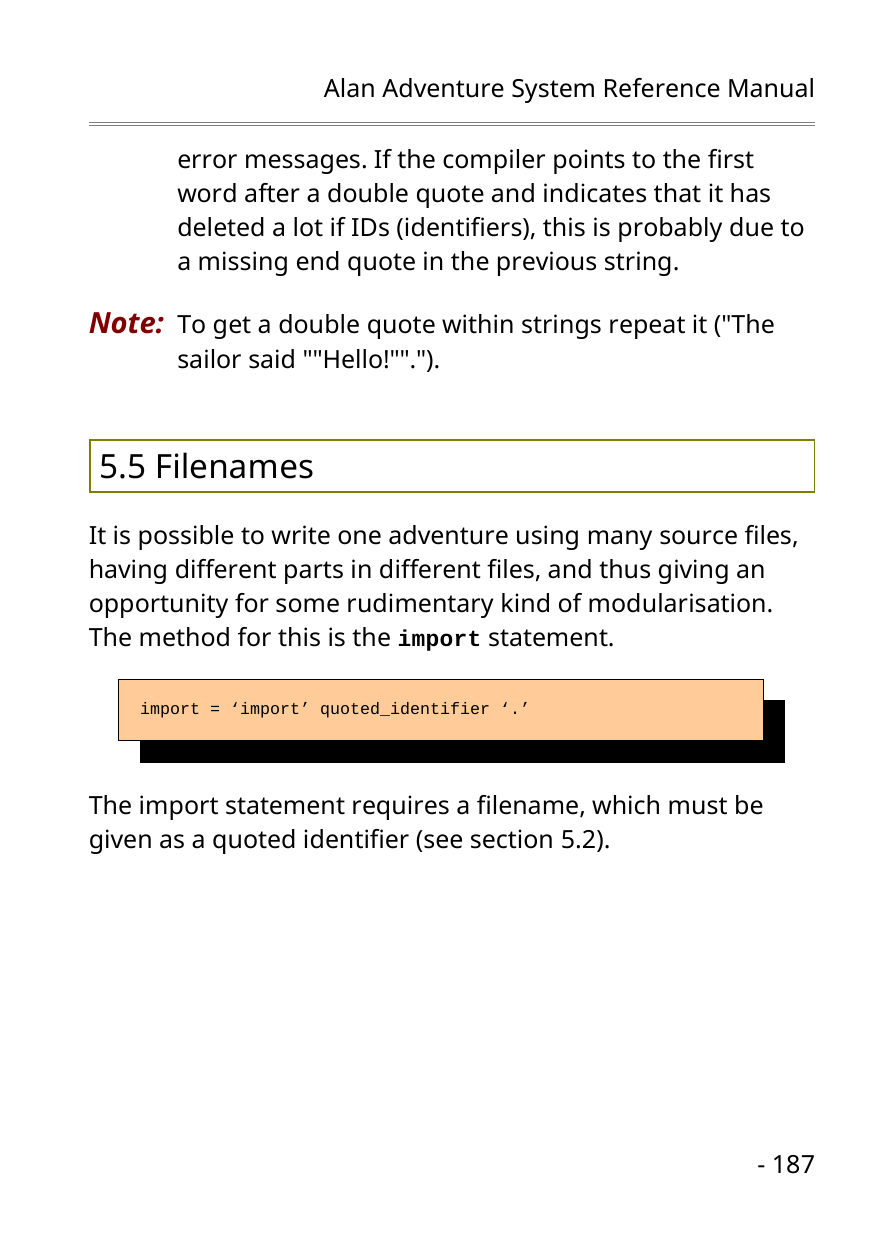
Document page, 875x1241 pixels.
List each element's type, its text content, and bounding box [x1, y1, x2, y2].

list To get a double quote within strings repeat it ("The sailor said ""Hello!""."). [88, 303, 815, 376]
text The import statement requires a filename, which must be given as a quoted identifier (see section 5.2). [88, 788, 815, 856]
subtitle Filenames [91, 441, 814, 491]
text It is possible to write one adventure using many source files, having different parts in different files, and thus giving an opportunity for some rudimentary kind of modularisation. The method for this is the import statement. [88, 518, 815, 654]
list error messages. If the compiler points to the first word after a double quote and indicates that it has deleted a lot if IDs (identifiers), this is probably due to a missing end quote in the previous string. [88, 142, 815, 278]
text import = ‘import’ quoted_identifier ‘.’ [119, 680, 763, 740]
